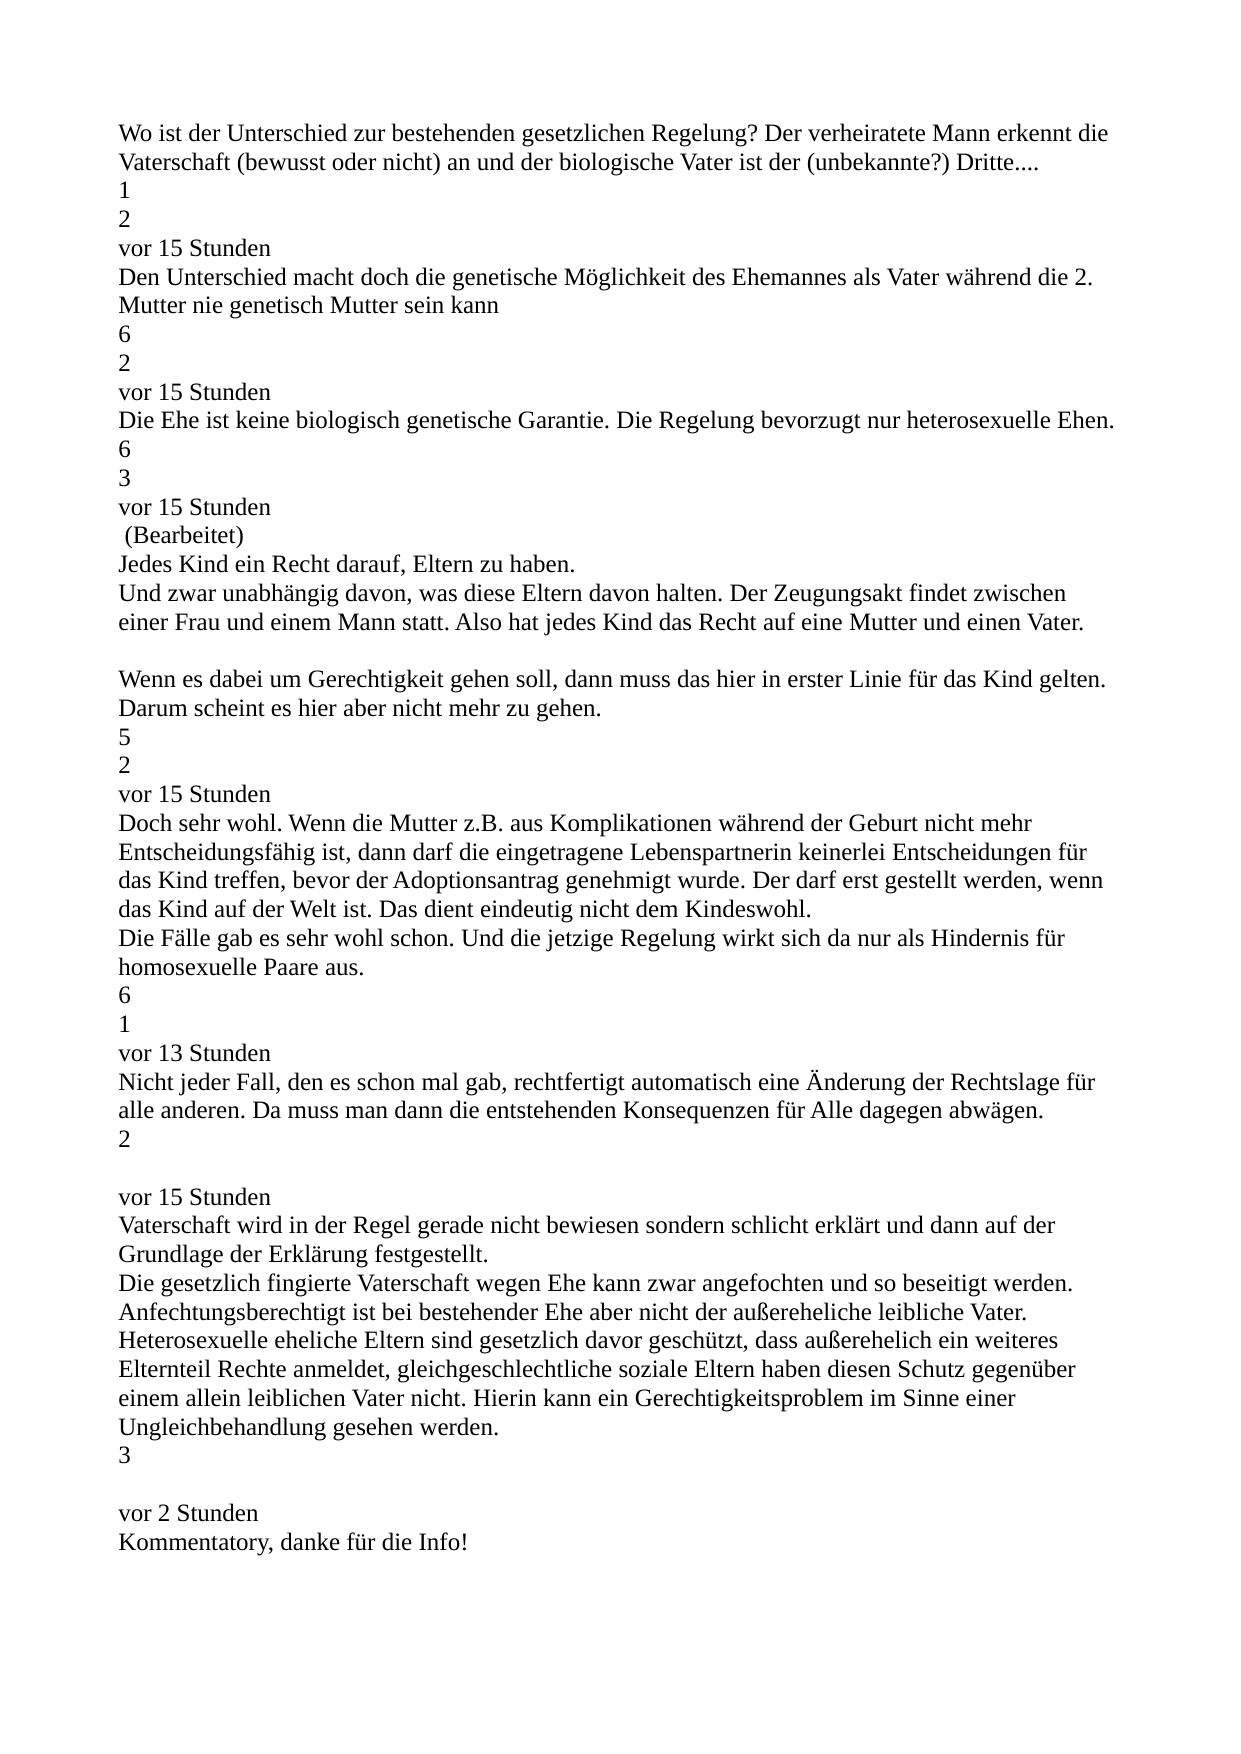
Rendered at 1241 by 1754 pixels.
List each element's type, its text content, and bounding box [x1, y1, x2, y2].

text 2 [118, 1124, 1122, 1153]
text 6 [118, 434, 1122, 463]
text 1 [118, 1009, 1122, 1038]
text vor 15 Stunden [118, 779, 1122, 808]
text 2 [118, 348, 1122, 377]
text 3 [118, 463, 1122, 492]
text (Bearbeitet) [118, 521, 1122, 549]
text Den Unterschied macht doch die genetische Möglichkeit des Ehemannes als Vater während die 2. Mutter nie genetisch Mutter sein kann [118, 262, 1122, 319]
text 2 [118, 751, 1122, 779]
text Die Fälle gab es sehr wohl schon. Und die jetzige Regelung wirkt sich da nur als Hindernis für homosexuelle Paare aus. [118, 923, 1122, 981]
text vor 15 Stunden [118, 492, 1122, 521]
text Nicht jeder Fall, den es schon mal gab, rechtfertigt automatisch eine Änderung der Rechtslage für alle anderen. Da muss man dann die entstehenden Konsequenzen für Alle dagegen abwägen. [118, 1067, 1122, 1124]
text Kommentatory, danke für die Info! [118, 1527, 1122, 1556]
text Die Ehe ist keine biologisch genetische Garantie. Die Regelung bevorzugt nur heterosexuelle Ehen. [118, 406, 1122, 434]
text 6 [118, 319, 1122, 348]
text vor 15 Stunden [118, 377, 1122, 406]
text vor 15 Stunden [118, 233, 1122, 262]
text vor 2 Stunden [118, 1498, 1122, 1527]
text Und zwar unabhängig davon, was diese Eltern davon halten. Der Zeugungsakt findet zwischen einer Frau und einem Mann statt. Also hat jedes Kind das Recht auf eine Mutter und einen Vater. [118, 578, 1122, 636]
text Vaterschaft wird in der Regel gerade nicht bewiesen sondern schlicht erklärt und dann auf der Grundlage der Erklärung festgestellt. [118, 1211, 1122, 1268]
text Doch sehr wohl. Wenn die Mutter z.B. aus Komplikationen während der Geburt nicht mehr Entscheidungsfähig ist, dann darf die eingetragene Lebenspartnerin keinerlei Entscheidungen für das Kind treffen, bevor der Adoptionsantrag genehmigt wurde. Der darf erst gestellt werden, wenn das Kind auf der Welt ist. Das dient eindeutig nicht dem Kindeswohl. [118, 808, 1122, 923]
text Wenn es dabei um Gerechtigkeit gehen soll, dann muss das hier in erster Linie für das Kind gelten. Darum scheint es hier aber nicht mehr zu gehen. [118, 664, 1122, 722]
text 5 [118, 722, 1122, 751]
text 6 [118, 981, 1122, 1009]
text 1 [118, 176, 1122, 204]
text Wo ist der Unterschied zur bestehenden gesetzlichen Regelung? Der verheiratete Mann erkennt die Vaterschaft (bewusst oder nicht) an und der biologische Vater ist der (unbekannte?) Dritte.... [118, 118, 1122, 176]
text Jedes Kind ein Recht darauf, Eltern zu haben. [118, 549, 1122, 578]
text vor 13 Stunden [118, 1038, 1122, 1067]
text 2 [118, 204, 1122, 233]
text Die gesetzlich fingierte Vaterschaft wegen Ehe kann zwar angefochten und so beseitigt werden. Anfechtungsberechtigt ist bei bestehender Ehe aber nicht der außereheliche leibliche Vater. Heterosexuelle eheliche Eltern sind gesetzlich davor geschützt, dass außerehelich ein weiteres Elternteil Rechte anmeldet, gleichgeschlechtliche soziale Eltern haben diesen Schutz gegenüber einem allein leiblichen Vater nicht. Hierin kann ein Gerechtigkeitsproblem im Sinne einer Ungleichbehandlung gesehen werden. [118, 1268, 1122, 1441]
text vor 15 Stunden [118, 1182, 1122, 1211]
text 3 [118, 1441, 1122, 1469]
